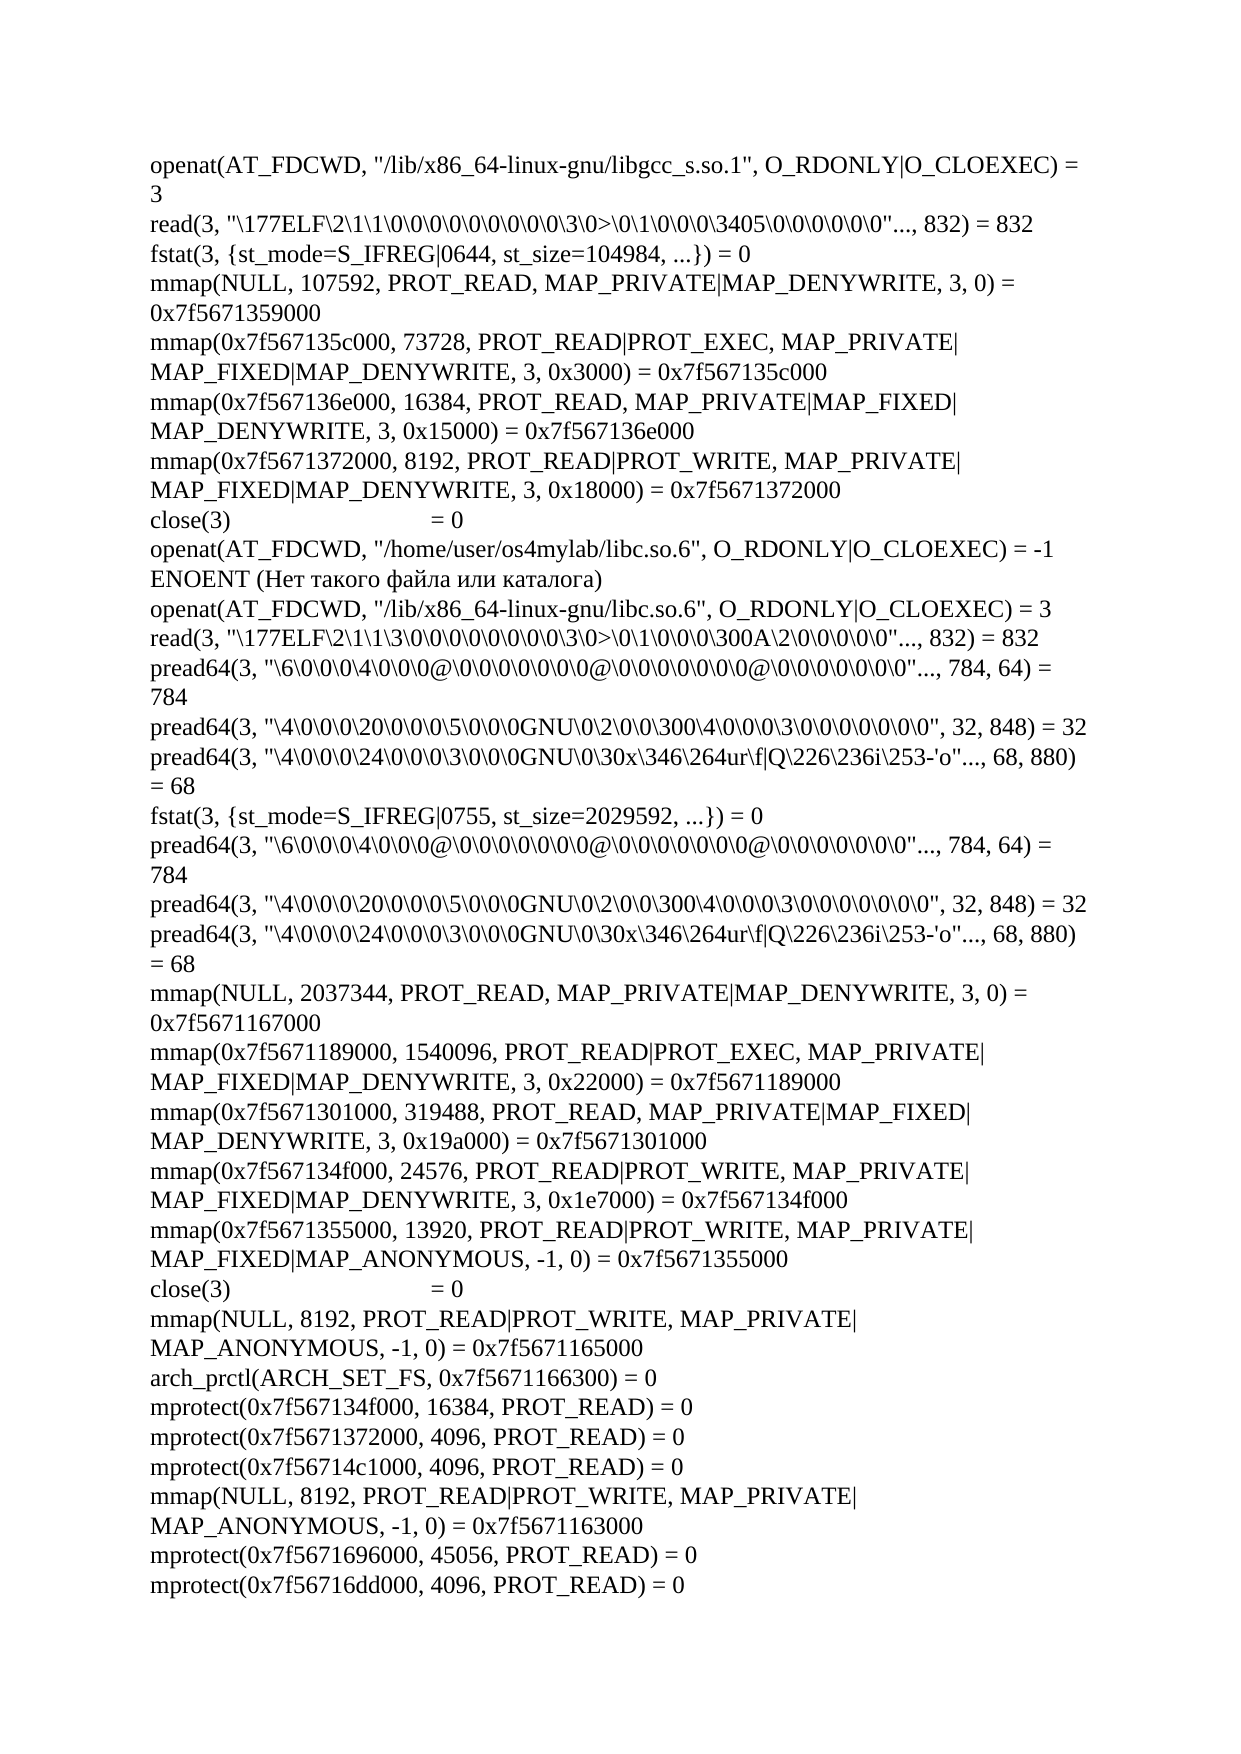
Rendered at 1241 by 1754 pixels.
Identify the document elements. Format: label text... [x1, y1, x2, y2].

text mprotect(0x7f567134f000, 16384, PROT_READ) = 0 [150, 1392, 1090, 1421]
text mprotect(0x7f56714c1000, 4096, PROT_READ) = 0 [150, 1452, 1090, 1480]
text read(3, "\177ELF\2\1\1\0\0\0\0\0\0\0\0\0\3\0>\0\1\0\0\0\3405\0\0\0\0\0\0"..., 832) = 832 [150, 209, 1090, 238]
text mmap(0x7f567135c000, 73728, PROT_READ|PROT_EXEC, MAP_PRIVATE|MAP_FIXED|MAP_DENYWRITE, 3, 0x3000) = 0x7f567135c000 [150, 327, 1090, 386]
text mmap(0x7f567134f000, 24576, PROT_READ|PROT_WRITE, MAP_PRIVATE|MAP_FIXED|MAP_DENYWRITE, 3, 0x1e7000) = 0x7f567134f000 [150, 1156, 1090, 1214]
text mmap(0x7f567136e000, 16384, PROT_READ, MAP_PRIVATE|MAP_FIXED|MAP_DENYWRITE, 3, 0x15000) = 0x7f567136e000 [150, 387, 1090, 445]
text mmap(NULL, 2037344, PROT_READ, MAP_PRIVATE|MAP_DENYWRITE, 3, 0) = 0x7f5671167000 [150, 978, 1090, 1037]
text mmap(0x7f5671372000, 8192, PROT_READ|PROT_WRITE, MAP_PRIVATE|MAP_FIXED|MAP_DENYWRITE, 3, 0x18000) = 0x7f5671372000 [150, 446, 1090, 504]
text openat(AT_FDCWD, "/lib/x86_64-linux-gnu/libgcc_s.so.1", O_RDONLY|O_CLOEXEC) = 3 [150, 150, 1090, 208]
text mmap(NULL, 8192, PROT_READ|PROT_WRITE, MAP_PRIVATE|MAP_ANONYMOUS, -1, 0) = 0x7f5671165000 [150, 1304, 1090, 1362]
text pread64(3, "\4\0\0\0\24\0\0\0\3\0\0\0GNU\0\30x\346\264ur\f|Q\226\236i\253-'o"..., 68, 880) = 68 [150, 919, 1090, 977]
text close(3) = 0 [150, 505, 1090, 534]
text mmap(0x7f5671301000, 319488, PROT_READ, MAP_PRIVATE|MAP_FIXED|MAP_DENYWRITE, 3, 0x19a000) = 0x7f5671301000 [150, 1097, 1090, 1155]
text pread64(3, "\4\0\0\0\20\0\0\0\5\0\0\0GNU\0\2\0\0\300\4\0\0\0\3\0\0\0\0\0\0\0", 32, 848) = 32 [150, 889, 1090, 918]
text mmap(NULL, 107592, PROT_READ, MAP_PRIVATE|MAP_DENYWRITE, 3, 0) = 0x7f5671359000 [150, 268, 1090, 327]
text pread64(3, "\4\0\0\0\20\0\0\0\5\0\0\0GNU\0\2\0\0\300\4\0\0\0\3\0\0\0\0\0\0\0", 32, 848) = 32 [150, 712, 1090, 741]
text read(3, "\177ELF\2\1\1\3\0\0\0\0\0\0\0\0\3\0>\0\1\0\0\0\300A\2\0\0\0\0\0"..., 832) = 832 [150, 623, 1090, 652]
text mmap(0x7f5671189000, 1540096, PROT_READ|PROT_EXEC, MAP_PRIVATE|MAP_FIXED|MAP_DENYWRITE, 3, 0x22000) = 0x7f5671189000 [150, 1037, 1090, 1096]
text fstat(3, {st_mode=S_IFREG|0755, st_size=2029592, ...}) = 0 [150, 801, 1090, 829]
text openat(AT_FDCWD, "/lib/x86_64-linux-gnu/libc.so.6", O_RDONLY|O_CLOEXEC) = 3 [150, 594, 1090, 622]
text mmap(0x7f5671355000, 13920, PROT_READ|PROT_WRITE, MAP_PRIVATE|MAP_FIXED|MAP_ANONYMOUS, -1, 0) = 0x7f5671355000 [150, 1215, 1090, 1273]
text mprotect(0x7f56716dd000, 4096, PROT_READ) = 0 [150, 1570, 1090, 1599]
text mmap(NULL, 8192, PROT_READ|PROT_WRITE, MAP_PRIVATE|MAP_ANONYMOUS, -1, 0) = 0x7f5671163000 [150, 1481, 1090, 1539]
text mprotect(0x7f5671372000, 4096, PROT_READ) = 0 [150, 1422, 1090, 1451]
text arch_prctl(ARCH_SET_FS, 0x7f5671166300) = 0 [150, 1363, 1090, 1392]
text pread64(3, "\4\0\0\0\24\0\0\0\3\0\0\0GNU\0\30x\346\264ur\f|Q\226\236i\253-'o"..., 68, 880) = 68 [150, 742, 1090, 800]
text openat(AT_FDCWD, "/home/user/os4mylab/libc.so.6", O_RDONLY|O_CLOEXEC) = -1 ENOENT (Нет такого файла или каталога) [150, 534, 1090, 593]
text pread64(3, "\6\0\0\0\4\0\0\0@\0\0\0\0\0\0\0@\0\0\0\0\0\0\0@\0\0\0\0\0\0\0"..., 784, 64) = 784 [150, 653, 1090, 711]
text close(3) = 0 [150, 1274, 1090, 1303]
text pread64(3, "\6\0\0\0\4\0\0\0@\0\0\0\0\0\0\0@\0\0\0\0\0\0\0@\0\0\0\0\0\0\0"..., 784, 64) = 784 [150, 830, 1090, 889]
text mprotect(0x7f5671696000, 45056, PROT_READ) = 0 [150, 1540, 1090, 1569]
text fstat(3, {st_mode=S_IFREG|0644, st_size=104984, ...}) = 0 [150, 239, 1090, 267]
